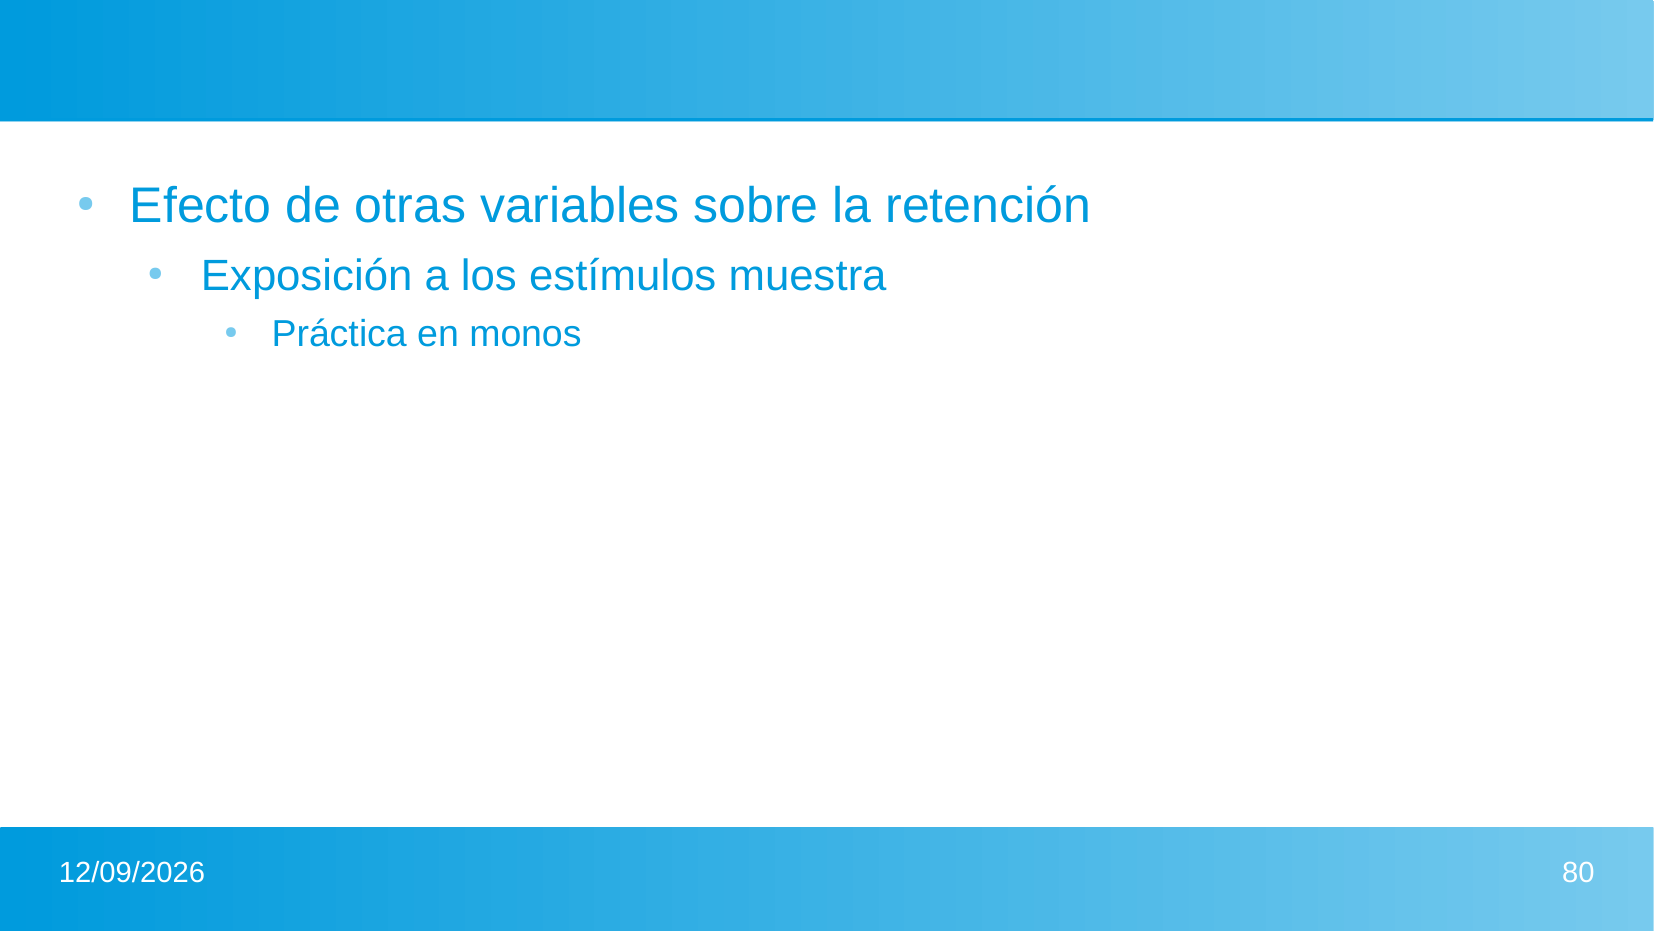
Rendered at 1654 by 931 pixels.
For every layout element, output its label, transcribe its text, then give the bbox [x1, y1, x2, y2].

list Efecto de otras variables sobre la retención Exposición a los estímulos muestra Práctica en monos [59, 177, 1595, 768]
